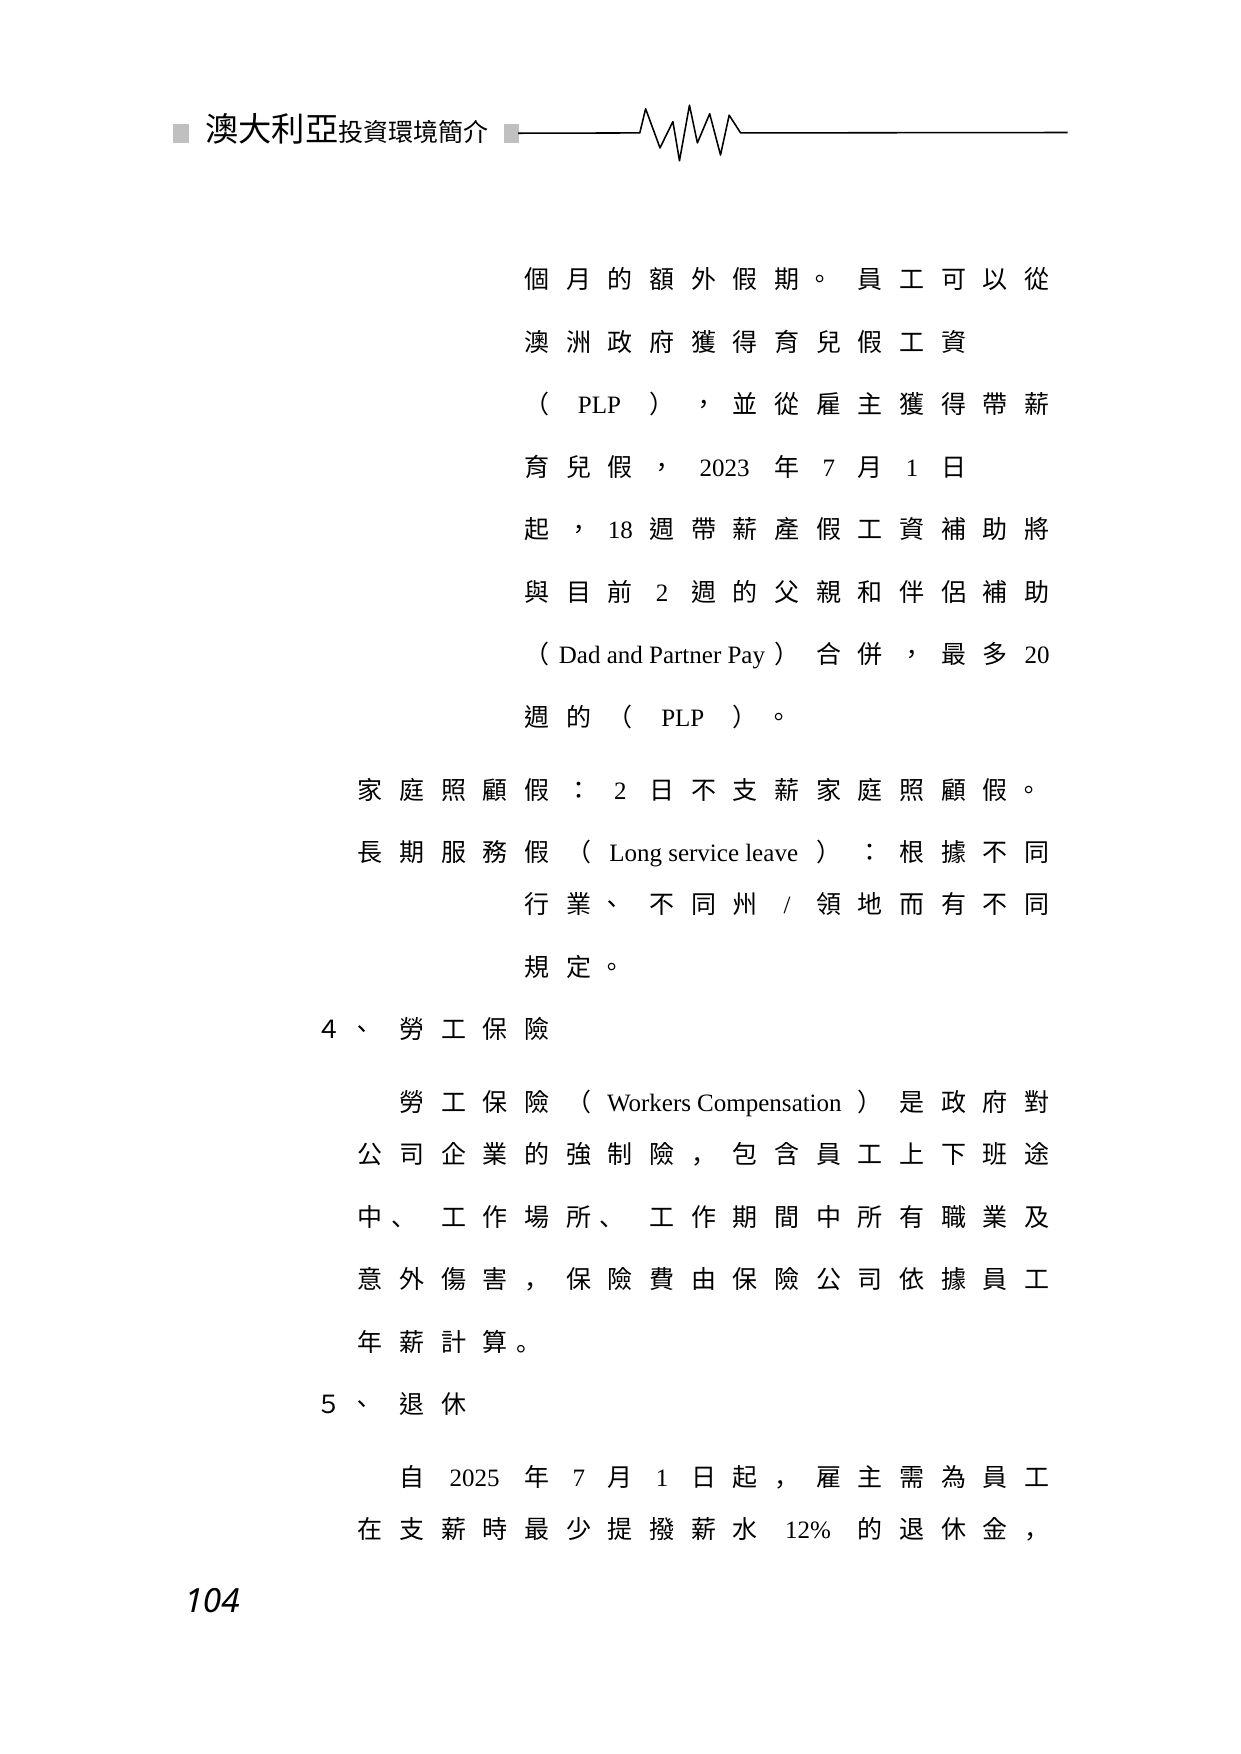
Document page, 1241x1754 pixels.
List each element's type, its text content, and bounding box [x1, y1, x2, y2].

text 長期服務假（Long service leave）：根據不同行業、不同州/領地而有不同規定。 [331, 799, 1058, 986]
subtitle ４、勞工保險 [281, 986, 1058, 1049]
text 家庭照顧假：2日不支薪家庭照顧假。 [331, 736, 1058, 799]
subtitle 勞工保險（Workers Compensation）是政府對公司企業的強制險，包含員工上下班途中、工作場所、工作期間中所有職業及意外傷害，保險費由保險公司依據員工年薪計算。 [330, 1049, 1058, 1361]
subtitle ５、退休 [281, 1361, 1058, 1424]
text 個月的額外假期。員工可以從澳洲政府獲得育兒假工資（PLP），並從雇主獲得帶薪育兒假，2023年7月1日起，18週帶薪產假工資補助將與目前2週的父親和伴侶補助（Dad and Partner Pay）合併，最多20週的（PLP）。 [331, 236, 1058, 736]
subtitle 自2025年7月1日起，雇主需為員工在支薪時最少提撥薪水12%的退休金， [330, 1424, 1058, 1549]
